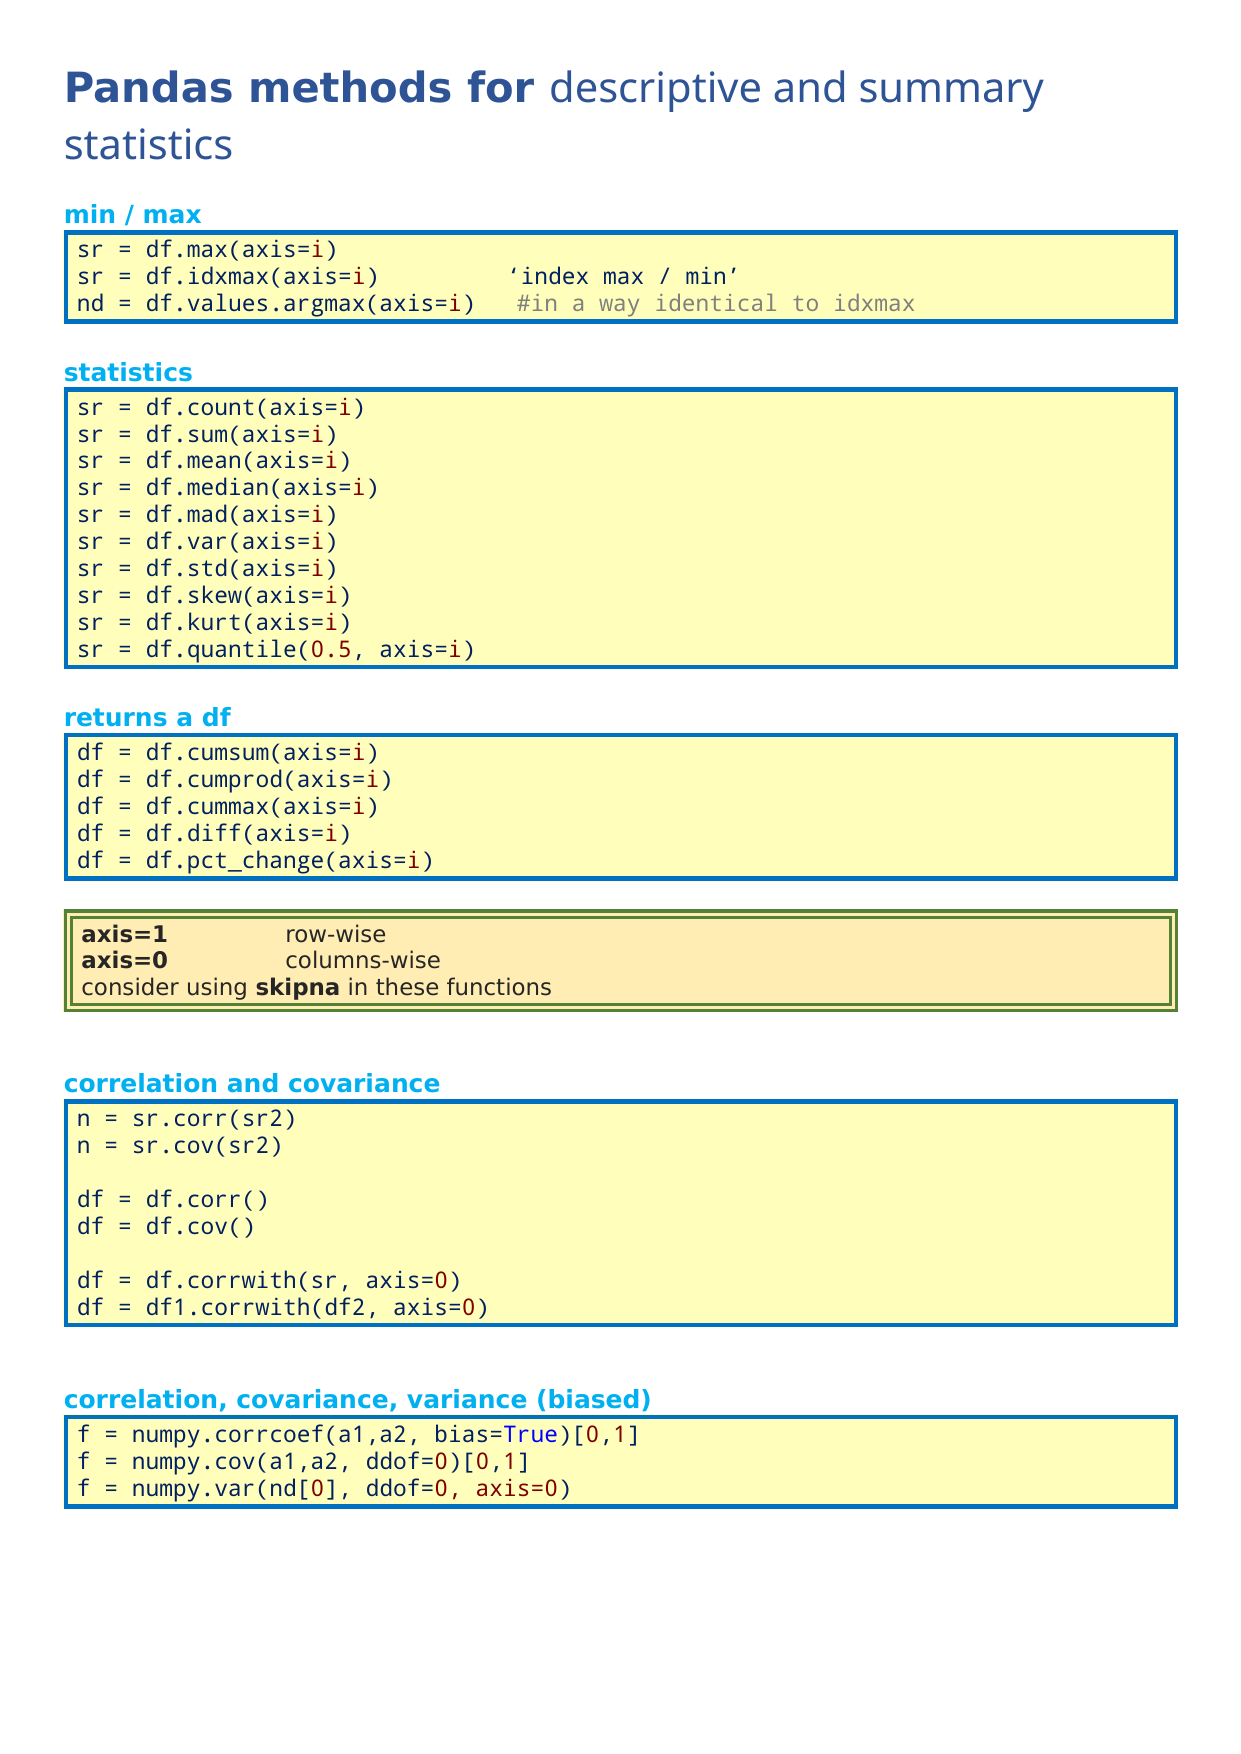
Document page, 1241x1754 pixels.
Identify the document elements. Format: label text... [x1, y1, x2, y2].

text df = df.pct_change(axis=i) [68, 840, 1174, 876]
text df = df.cummax(axis=i) [68, 786, 1174, 813]
text sr = df.median(axis=i) [68, 468, 1174, 494]
text nd = df.values.argmax(axis=i) #in a way identical to idxmax [68, 283, 1174, 319]
title correlation and covariance [63, 1070, 1178, 1099]
text df = df.corr() [68, 1179, 1174, 1206]
title statistics [63, 358, 1178, 387]
text df = df.diff(axis=i) [68, 813, 1174, 840]
text df = df1.corrwith(df2, axis=0) [68, 1287, 1174, 1323]
text sr = df.mean(axis=i) [68, 441, 1174, 468]
text df = df.cov() [68, 1206, 1174, 1233]
text df = df.cumsum(axis=i) [68, 737, 1174, 759]
text sr = df.var(axis=i) [68, 521, 1174, 548]
text consider using skipna in these functions [67, 963, 1175, 1009]
text f = numpy.corrcoef(a1,a2, bias=True)[0,1] [68, 1419, 1174, 1441]
text sr = df.idxmax(axis=i) ‘index max / min’ [68, 257, 1174, 283]
title returns a df [63, 703, 1178, 733]
text n = sr.cov(sr2) [68, 1126, 1174, 1153]
text sr = df.std(axis=i) [68, 548, 1174, 575]
title min / max [63, 201, 1178, 230]
text sr = df.quantile(0.5, axis=i) [68, 629, 1174, 665]
text sr = df.mad(axis=i) [68, 494, 1174, 521]
text axis=1 row-wise [67, 913, 1175, 936]
text sr = df.skew(axis=i) [68, 575, 1174, 602]
text df = df.corrwith(sr, axis=0) [68, 1260, 1174, 1287]
text sr = df.max(axis=i) [68, 235, 1174, 257]
text Pandas methods for descriptive and summary statistics [63, 58, 1178, 172]
text n = sr.corr(sr2) [68, 1104, 1174, 1126]
text sr = df.count(axis=i) [68, 392, 1174, 414]
title correlation, covariance, variance (biased) [63, 1385, 1178, 1414]
text df = df.cumprod(axis=i) [68, 759, 1174, 786]
text f = numpy.cov(a1,a2, ddof=0)[0,1] [68, 1441, 1174, 1468]
text axis=0 columns-wise [73, 936, 1169, 963]
text f = numpy.var(nd[0], ddof=0, axis=0) [68, 1468, 1174, 1504]
text sr = df.kurt(axis=i) [68, 602, 1174, 629]
text sr = df.sum(axis=i) [68, 414, 1174, 441]
